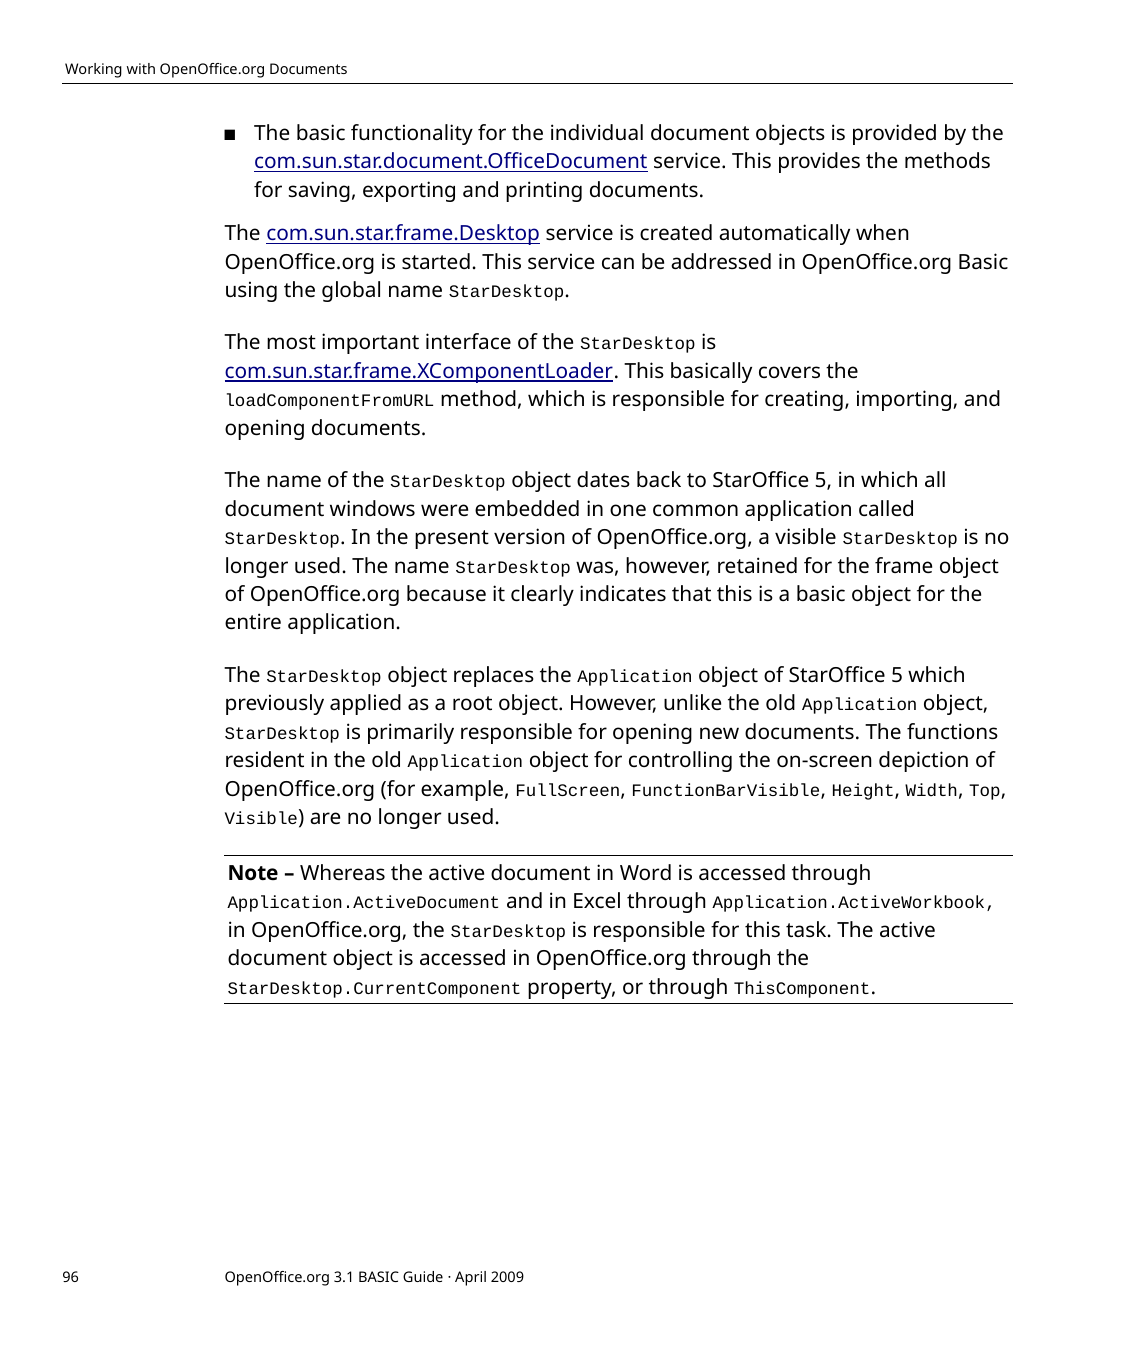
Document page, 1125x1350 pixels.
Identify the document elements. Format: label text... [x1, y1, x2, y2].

text The StarDesktop object replaces the Application object of StarOffice 5 which previously applied as a root object. However, unlike the old Application object, StarDesktop is primarily responsible for opening new documents. The functions resident in the old Application object for controlling the on-screen depiction of OpenOffice.org (for example, FullScreen, FunctionBarVisible, Height, Width, Top, Visible) are no longer used. [224, 660, 1013, 831]
text The name of the StarDesktop object dates back to StarOffice 5, in which all document windows were embedded in one common application called StarDesktop. In the present version of OpenOffice.org, a visible StarDesktop is no longer used. The name StarDesktop was, however, retained for the frame object of OpenOffice.org because it clearly indicates that this is a basic object for the entire application. [224, 465, 1013, 636]
text The com.sun.star.frame.Desktop service is created automatically when OpenOffice.org is started. This service can be addressed in OpenOffice.org Basic using the global name StarDesktop. [224, 218, 1013, 304]
text The most important interface of the StarDesktop is com.sun.star.frame.XComponentLoader. This basically covers the loadComponentFromURL method, which is responsible for creating, importing, and opening documents. [224, 328, 1013, 441]
list Whereas the active document in Word is accessed through Application.ActiveDocument and in Excel through Application.ActiveWorkbook, in OpenOffice.org, the StarDesktop is responsible for this task. The active document object is accessed in OpenOffice.org through the StarDesktop.CurrentComponent property, or through ThisComponent. [224, 856, 1013, 1003]
list The basic functionality for the individual document objects is provided by the com.sun.star.document.OfficeDocument service. This provides the methods for saving, exporting and printing documents. [224, 118, 1013, 203]
